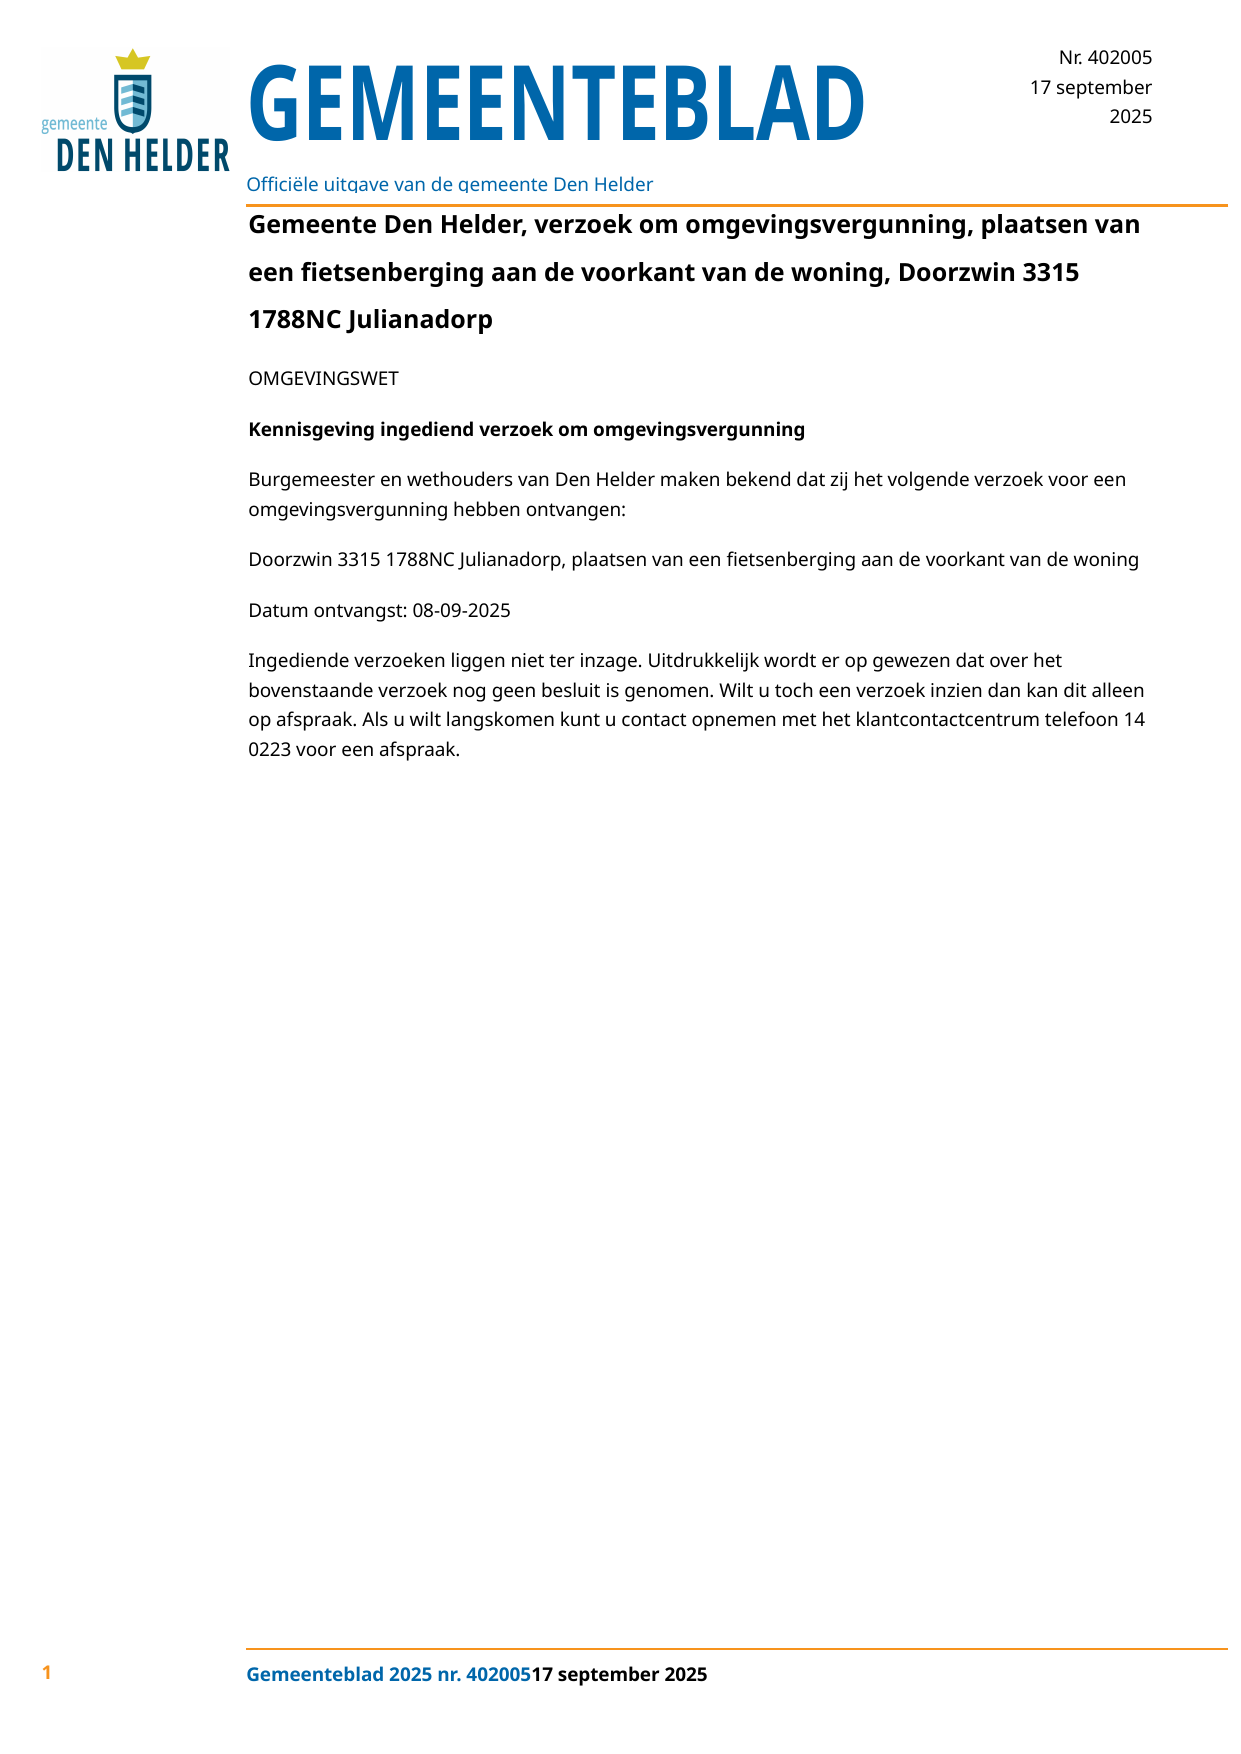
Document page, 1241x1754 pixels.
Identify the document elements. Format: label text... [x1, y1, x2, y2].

text OMGEVINGSWET [248, 366, 1152, 391]
text Datum ontvangst: 08-09-2025 [248, 597, 1152, 622]
text Burgemeester en wethouders van Den Helder maken bekend dat zij het volgende verzoek voor een omgevingsvergunning hebben ontvangen: [248, 466, 1152, 522]
picture [41, 47, 231, 172]
picture [63, 144, 68, 165]
picture [220, 160, 224, 172]
text Kennisgeving ingediend verzoek om omgevingsvergunning [248, 416, 1152, 442]
text Doorzwin 3315 1788NC Julianadorp, plaatsen van een fietsenberging aan de voorkant van de woning [248, 546, 1152, 572]
picture [130, 157, 135, 172]
picture [182, 144, 187, 165]
picture [100, 154, 106, 172]
text Gemeente Den Helder, verzoek om omgevingsvergunning, plaatsen van een fietsenberging aan de voorkant van de woning, Doorzwin 3315 1788NC Julianadorp [248, 207, 1152, 336]
text Ingediende verzoeken liggen niet ter inzage. Uitdrukkelijk wordt er op gewezen dat over het bovenstaande verzoek nog geen besluit is genomen. Wilt u toch een verzoek inzien dan kan dit alleen op afspraak. Als u wilt langskomen kunt u contact opnemen met het klantcontactcentrum telefoon 14 0223 voor een afspraak. [248, 647, 1152, 762]
